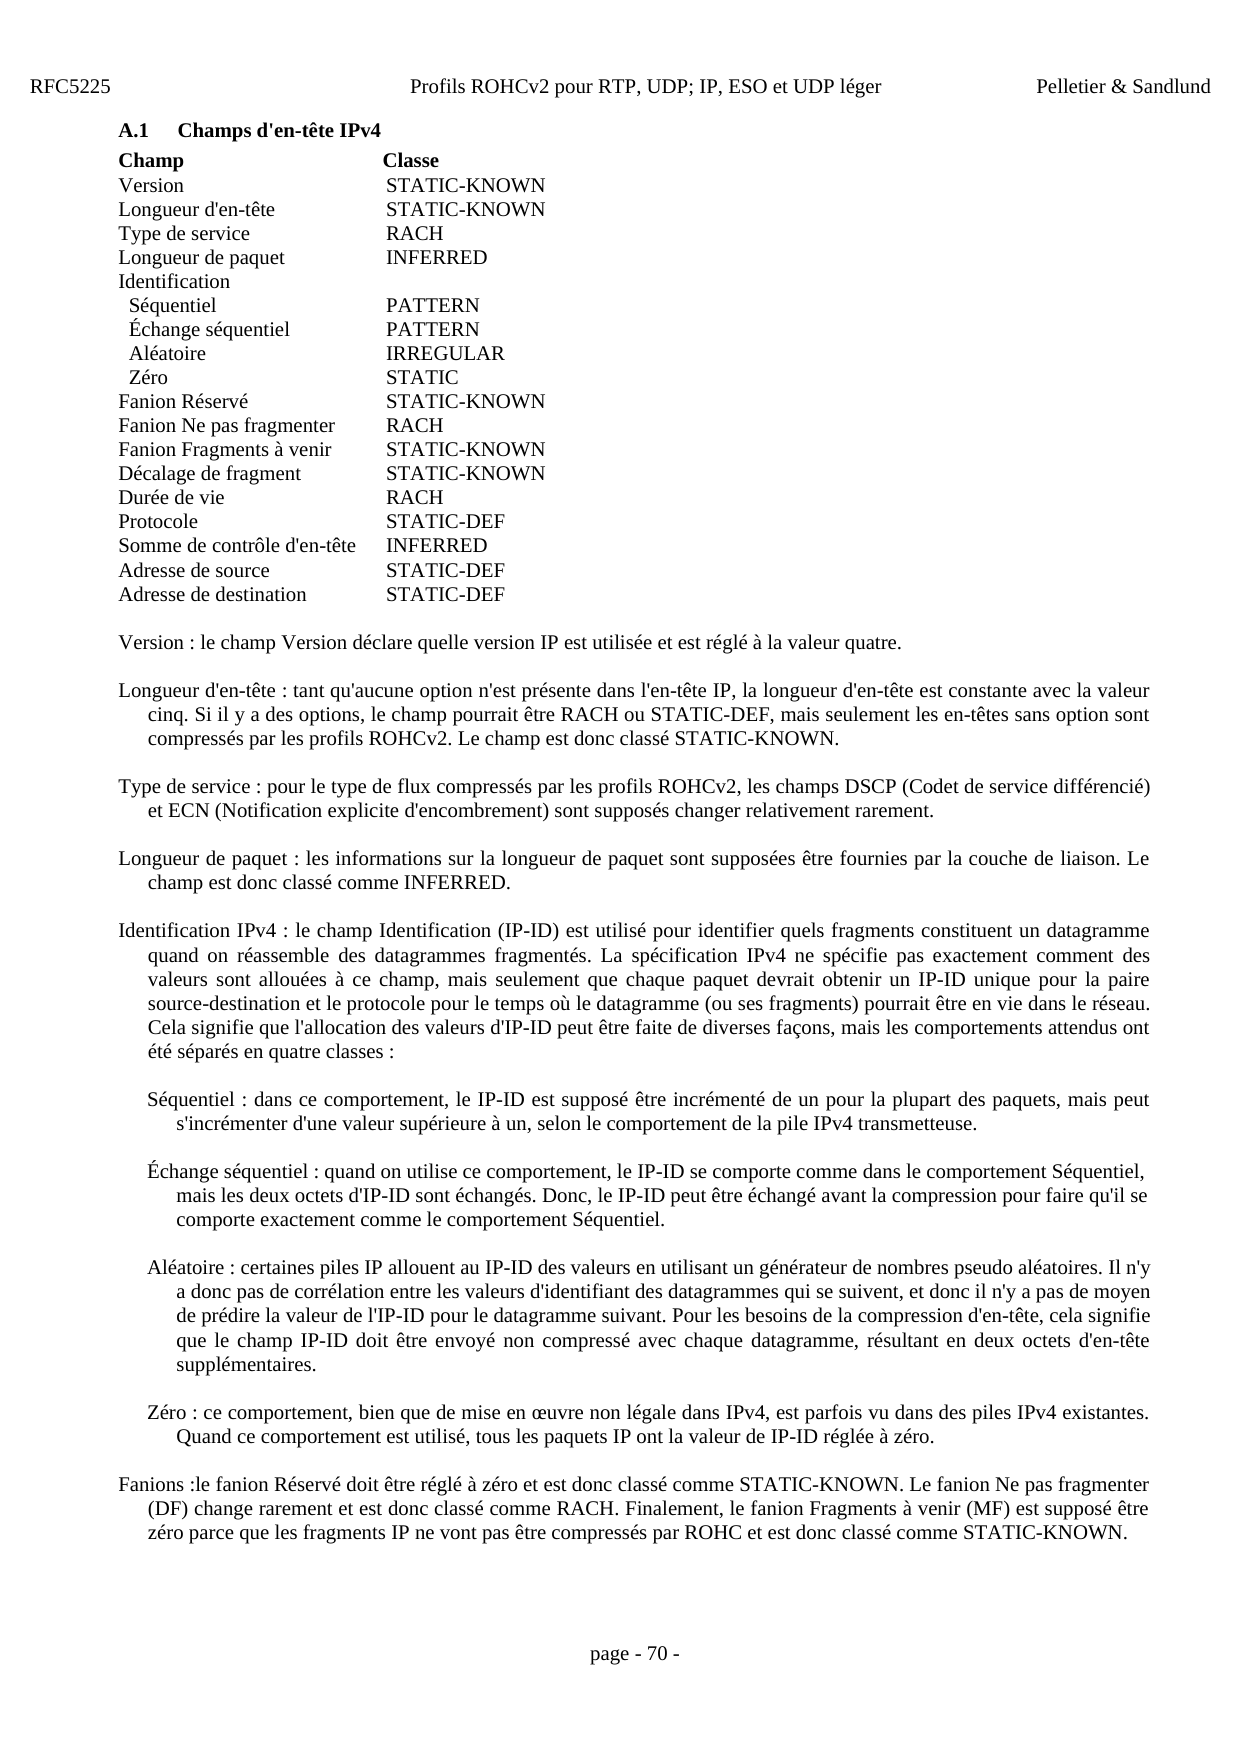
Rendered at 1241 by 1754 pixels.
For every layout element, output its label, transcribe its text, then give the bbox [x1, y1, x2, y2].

text Décalage de fragment STATIC-KNOWN [118, 461, 1152, 485]
text Fanions :le fanion Réservé doit être réglé à zéro et est donc classé comme STATIC-KNOWN. Le fanion Ne pas fragmenter (DF) change rarement et est donc classé comme RACH. Finalement, le fanion Fragments à venir (MF) est supposé être zéro parce que les fragments IP ne vont pas être compressés par ROHC et est donc classé comme STATIC-KNOWN. [118, 1472, 1152, 1544]
text Longueur de paquet : les informations sur la longueur de paquet sont supposées être fournies par la couche de liaison. Le champ est donc classé comme INFERRED. [118, 846, 1152, 894]
text Échange séquentiel PATTERN [118, 317, 1152, 341]
text Somme de contrôle d'en-tête INFERRED [118, 533, 1152, 557]
text Séquentiel PATTERN [118, 293, 1152, 317]
text Adresse de source STATIC-DEF [118, 557, 1152, 582]
text Durée de vie RACH [118, 485, 1152, 509]
text Séquentiel : dans ce comportement, le IP-ID est supposé être incrémenté de un pour la plupart des paquets, mais peut s'incrémenter d'une valeur supérieure à un, selon le comportement de la pile IPv4 transmetteuse. [147, 1087, 1152, 1135]
text Version : le champ Version déclare quelle version IP est utilisée et est réglé à la valeur quatre. [118, 630, 1152, 654]
text Aléatoire IRREGULAR [118, 341, 1152, 365]
text Fanion Réservé STATIC-KNOWN [118, 389, 1152, 413]
text Fanion Fragments à venir STATIC-KNOWN [118, 437, 1152, 461]
text Protocole STATIC-DEF [118, 509, 1152, 533]
text Champ Classe [118, 148, 1152, 172]
text Aléatoire : certaines piles IP allouent au IP-ID des valeurs en utilisant un générateur de nombres pseudo aléatoires. Il n'y a donc pas de corrélation entre les valeurs d'identifiant des datagrammes qui se suivent, et donc il n'y a pas de moyen de prédire la valeur de l'IP-ID pour le datagramme suivant. Pour les besoins de la compression d'en-tête, cela signifie que le champ IP-ID doit être envoyé non compressé avec chaque datagramme, résultant en deux octets d'en-tête supplémentaires. [147, 1255, 1152, 1376]
text Zéro : ce comportement, bien que de mise en œuvre non légale dans IPv4, est parfois vu dans des piles IPv4 existantes. Quand ce comportement est utilisé, tous les paquets IP ont la valeur de IP-ID réglée à zéro. [147, 1400, 1152, 1448]
text Zéro STATIC [118, 365, 1152, 389]
text Adresse de destination STATIC-DEF [118, 582, 1152, 606]
subtitle A.1 Champs d'en-tête IPv4 [118, 118, 1152, 142]
text Fanion Ne pas fragmenter RACH [118, 413, 1152, 437]
text Type de service RACH [118, 221, 1152, 245]
text Longueur d'en-tête STATIC-KNOWN [118, 197, 1152, 221]
text Type de service : pour le type de flux compressés par les profils ROHCv2, les champs DSCP (Codet de service différencié) et ECN (Notification explicite d'encombrement) sont supposés changer relativement rarement. [118, 774, 1152, 822]
text Identification [118, 269, 1152, 293]
text Version STATIC-KNOWN [118, 172, 1152, 197]
text Longueur d'en-tête : tant qu'aucune option n'est présente dans l'en-tête IP, la longueur d'en-tête est constante avec la valeur cinq. Si il y a des options, le champ pourrait être RACH ou STATIC-DEF, mais seulement les en-têtes sans option sont compressés par les profils ROHCv2. Le champ est donc classé STATIC-KNOWN. [118, 678, 1152, 750]
text Longueur de paquet INFERRED [118, 245, 1152, 269]
text Échange séquentiel : quand on utilise ce comportement, le IP-ID se comporte comme dans le comportement Séquentiel, mais les deux octets d'IP-ID sont échangés. Donc, le IP-ID peut être échangé avant la compression pour faire qu'il se comporte exactement comme le comportement Séquentiel. [147, 1159, 1152, 1231]
text Identification IPv4 : le champ Identification (IP-ID) est utilisé pour identifier quels fragments constituent un datagramme quand on réassemble des datagrammes fragmentés. La spécification IPv4 ne spécifie pas exactement comment des valeurs sont allouées à ce champ, mais seulement que chaque paquet devrait obtenir un IP-ID unique pour la paire source-destination et le protocole pour le temps où le datagramme (ou ses fragments) pourrait être en vie dans le réseau. Cela signifie que l'allocation des valeurs d'IP-ID peut être faite de diverses façons, mais les comportements attendus ont été séparés en quatre classes : [118, 918, 1152, 1063]
